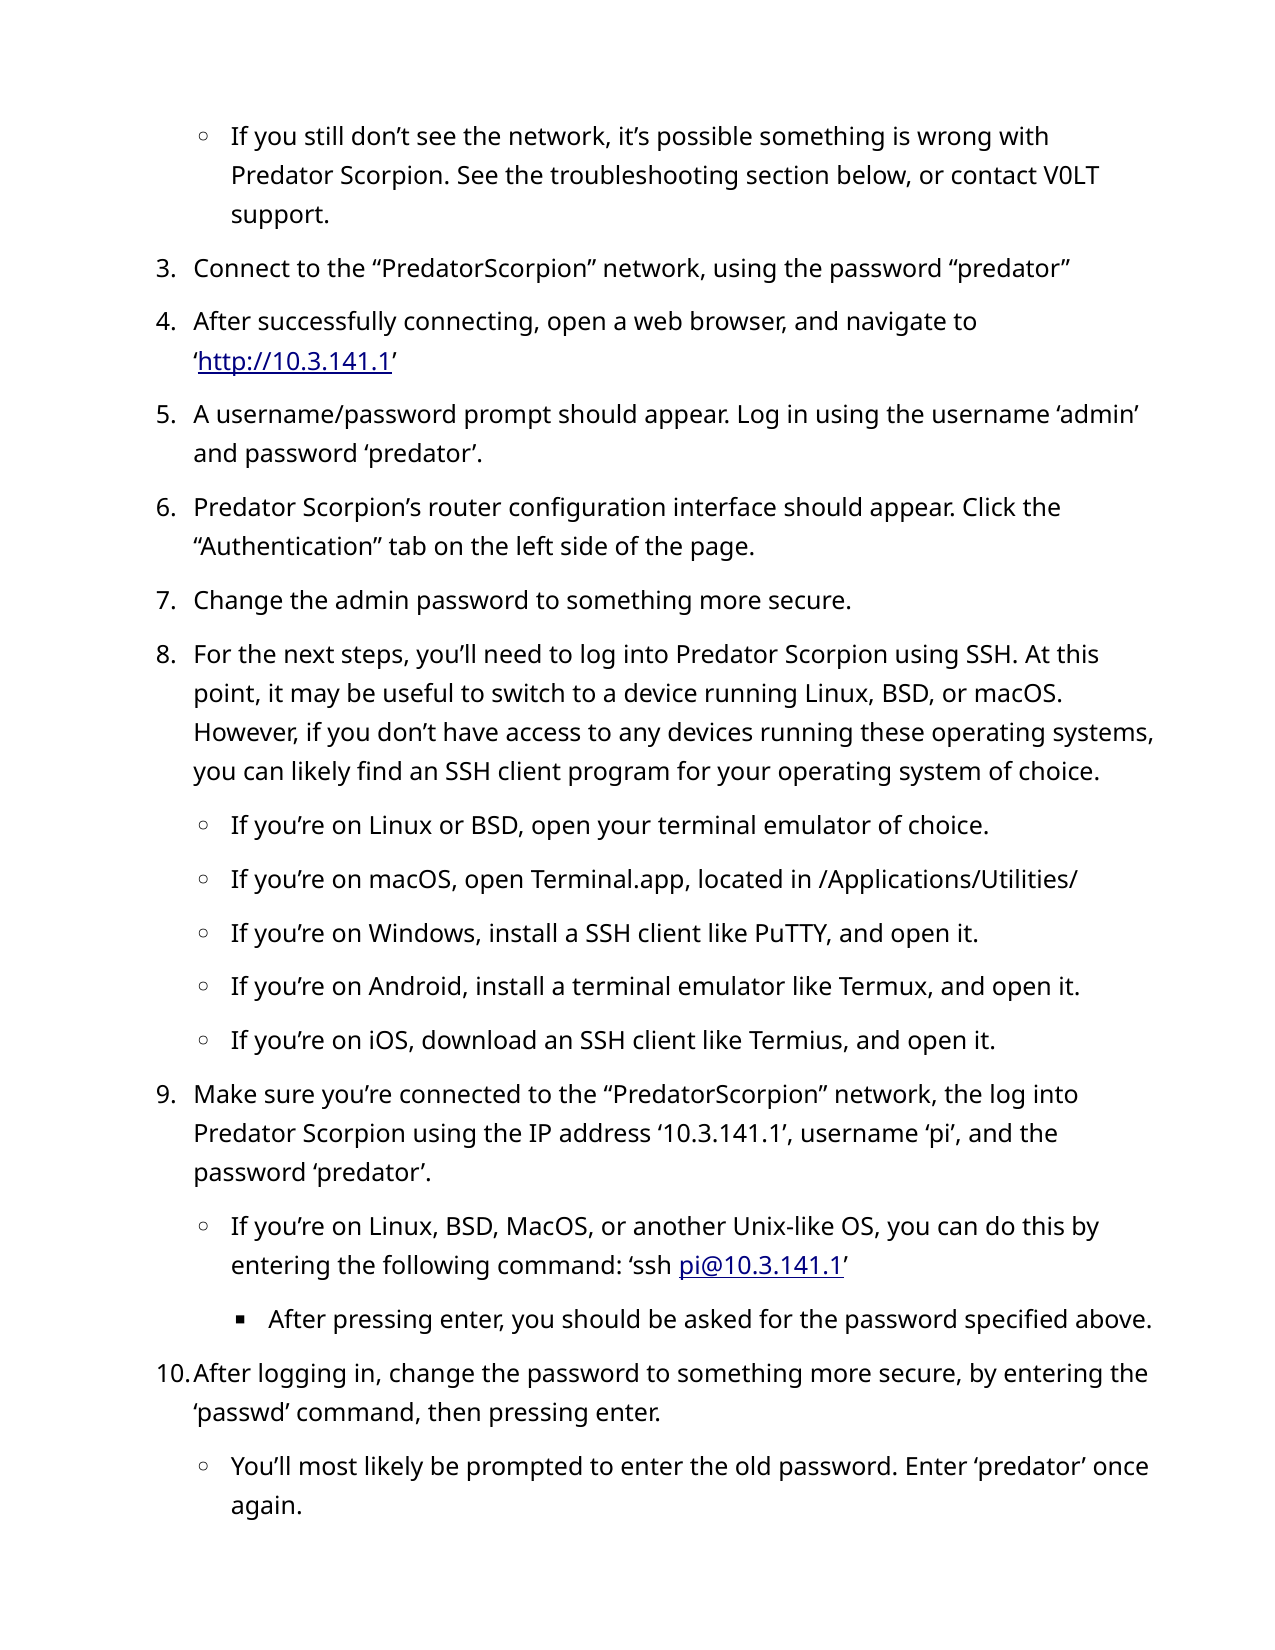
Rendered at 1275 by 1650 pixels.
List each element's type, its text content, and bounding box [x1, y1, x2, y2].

list If you’re on Android, install a terminal emulator like Termux, and open it. [193, 969, 1157, 1003]
list After logging in, change the password to something more secure, by entering the ‘passwd’ command, then pressing enter. [156, 1355, 1157, 1428]
list If you’re on Linux, BSD, MacOS, or another Unix-like OS, you can do this by entering the following command: ‘ssh pi@10.3.141.1’ [193, 1208, 1157, 1282]
list After pressing enter, you should be asked for the password specified above. [231, 1301, 1157, 1336]
list For the next steps, you’ll need to log into Predator Scorpion using SSH. At this point, it may be useful to switch to a device running Linux, BSD, or macOS. However, if you don’t have access to any devices running these operating systems, you can likely find an SSH client program for your operating system of choice. [156, 636, 1157, 788]
list If you’re on Windows, install a SSH client like PuTTY, and open it. [193, 915, 1157, 949]
list You’ll most likely be prompted to enter the old password. Enter ‘predator’ once again. [193, 1448, 1157, 1521]
list After successfully connecting, open a web browser, and navigate to ‘http://10.3.141.1’ [156, 304, 1157, 377]
list Connect to the “PredatorScorpion” network, using the password “predator” [156, 250, 1157, 284]
list Make sure you’re connected to the “PredatorScorpion” network, the log into Predator Scorpion using the IP address ‘10.3.141.1’, username ‘pi’, and the password ‘predator’. [156, 1076, 1157, 1189]
list Predator Scorpion’s router configuration interface should appear. Click the “Authentication” tab on the left side of the page. [156, 490, 1157, 563]
list If you’re on macOS, open Terminal.app, located in /Applications/Utilities/ [193, 861, 1157, 896]
list Change the admin password to something more secure. [156, 583, 1157, 617]
list A username/password prompt should appear. Log in using the username ‘admin’ and password ‘predator’. [156, 397, 1157, 470]
list If you still don’t see the network, it’s possible something is wrong with Predator Scorpion. See the troubleshooting section below, or contact V0LT support. [193, 118, 1157, 231]
list If you’re on Linux or BSD, open your terminal emulator of choice. [193, 808, 1157, 842]
list If you’re on iOS, download an SSH client like Termius, and open it. [193, 1023, 1157, 1057]
